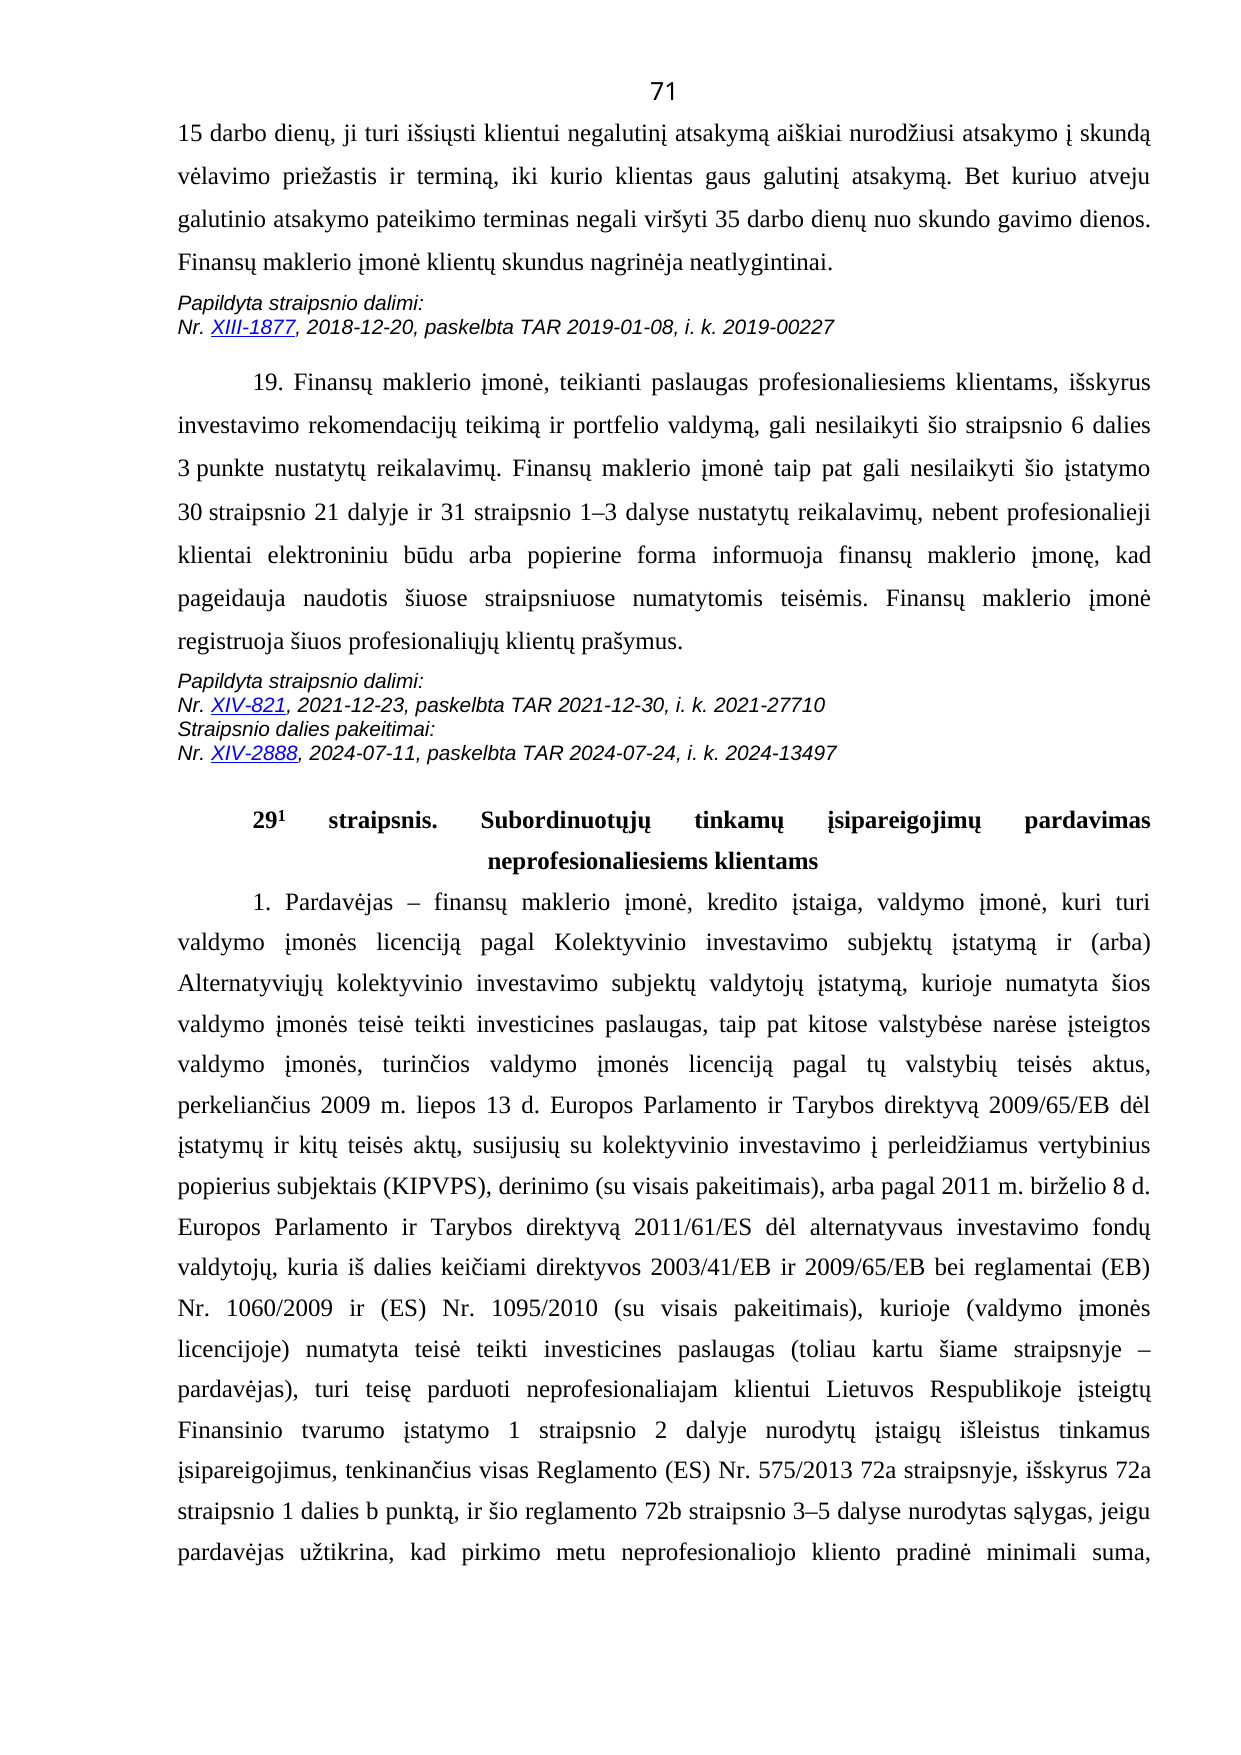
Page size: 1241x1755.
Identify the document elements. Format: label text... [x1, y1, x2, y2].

text Papildyta straipsnio dalimi: [177, 669, 1152, 693]
text 291 straipsnis. Subordinuotųjų tinkamų įsipareigojimų pardavimas neprofesionaliesiems klientams [252, 794, 1152, 875]
text Nr. XIII-1877, 2018-12-20, paskelbta TAR 2019-01-08, i. k. 2019-00227 [177, 314, 1152, 338]
text 19. Finansų maklerio įmonė, teikianti paslaugas profesionaliesiems klientams, išskyrus investavimo rekomendacijų teikimą ir portfelio valdymą, gali nesilaikyti šio straipsnio 6 dalies 3 punkte nustatytų reikalavimų. Finansų maklerio įmonė taip pat gali nesilaikyti šio įstatymo 30 straipsnio 21 dalyje ir 31 straipsnio 1–3 dalyse nustatytų reikalavimų, nebent profesionalieji klientai elektroniniu būdu arba popierine forma informuoja finansų maklerio įmonę, kad pageidauja naudotis šiuose straipsniuose numatytomis teisėmis. Finansų maklerio įmonė registruoja šiuos profesionaliųjų klientų prašymus. [177, 367, 1152, 655]
text Straipsnio dalies pakeitimai: [177, 717, 1152, 741]
text Nr. XIV-821, 2021-12-23, paskelbta TAR 2021-12-30, i. k. 2021-27710 [177, 693, 1152, 717]
text Papildyta straipsnio dalimi: [177, 291, 1152, 314]
text 1. Pardavėjas ‒ finansų maklerio įmonė, kredito įstaiga, valdymo įmonė, kuri turi valdymo įmonės licenciją pagal Kolektyvinio investavimo subjektų įstatymą ir (arba) Alternatyviųjų kolektyvinio investavimo subjektų valdytojų įstatymą, kurioje numatyta šios valdymo įmonės teisė teikti investicines paslaugas, taip pat kitose valstybėse narėse įsteigtos valdymo įmonės, turinčios valdymo įmonės licenciją pagal tų valstybių teisės aktus, perkeliančius 2009 m. liepos 13 d. Europos Parlamento ir Tarybos direktyvą 2009/65/EB dėl įstatymų ir kitų teisės aktų, susijusių su kolektyvinio investavimo į perleidžiamus vertybinius popierius subjektais (KIPVPS), derinimo (su visais pakeitimais), arba pagal 2011 m. birželio 8 d. Europos Parlamento ir Tarybos direktyvą 2011/61/ES dėl alternatyvaus investavimo fondų valdytojų, kuria iš dalies keičiami direktyvos 2003/41/EB ir 2009/65/EB bei reglamentai (EB) Nr. 1060/2009 ir (ES) Nr. 1095/2010 (su visais pakeitimais), kurioje (valdymo įmonės licencijoje) numatyta teisė teikti investicines paslaugas (toliau kartu šiame straipsnyje – pardavėjas), turi teisę parduoti neprofesionaliajam klientui Lietuvos Respublikoje įsteigtų Finansinio tvarumo įstatymo 1 straipsnio 2 dalyje nurodytų įstaigų išleistus tinkamus įsipareigojimus, tenkinančius visas Reglamento (ES) Nr. 575/2013 72a straipsnyje, išskyrus 72a straipsnio 1 dalies b punktą, ir šio reglamento 72b straipsnio 3–5 dalyse nurodytas sąlygas, jeigu pardavėjas užtikrina, kad pirkimo metu neprofesionaliojo kliento pradinė minimali suma, [177, 875, 1152, 1566]
text Nr. XIV-2888, 2024-07-11, paskelbta TAR 2024-07-24, i. k. 2024-13497 [177, 741, 1152, 765]
text 15 darbo dienų, ji turi išsiųsti klientui negalutinį atsakymą aiškiai nurodžiusi atsakymo į skundą vėlavimo priežastis ir terminą, iki kurio klientas gaus galutinį atsakymą. Bet kuriuo atveju galutinio atsakymo pateikimo terminas negali viršyti 35 darbo dienų nuo skundo gavimo dienos. Finansų maklerio įmonė klientų skundus nagrinėja neatlygintinai. [177, 118, 1152, 276]
